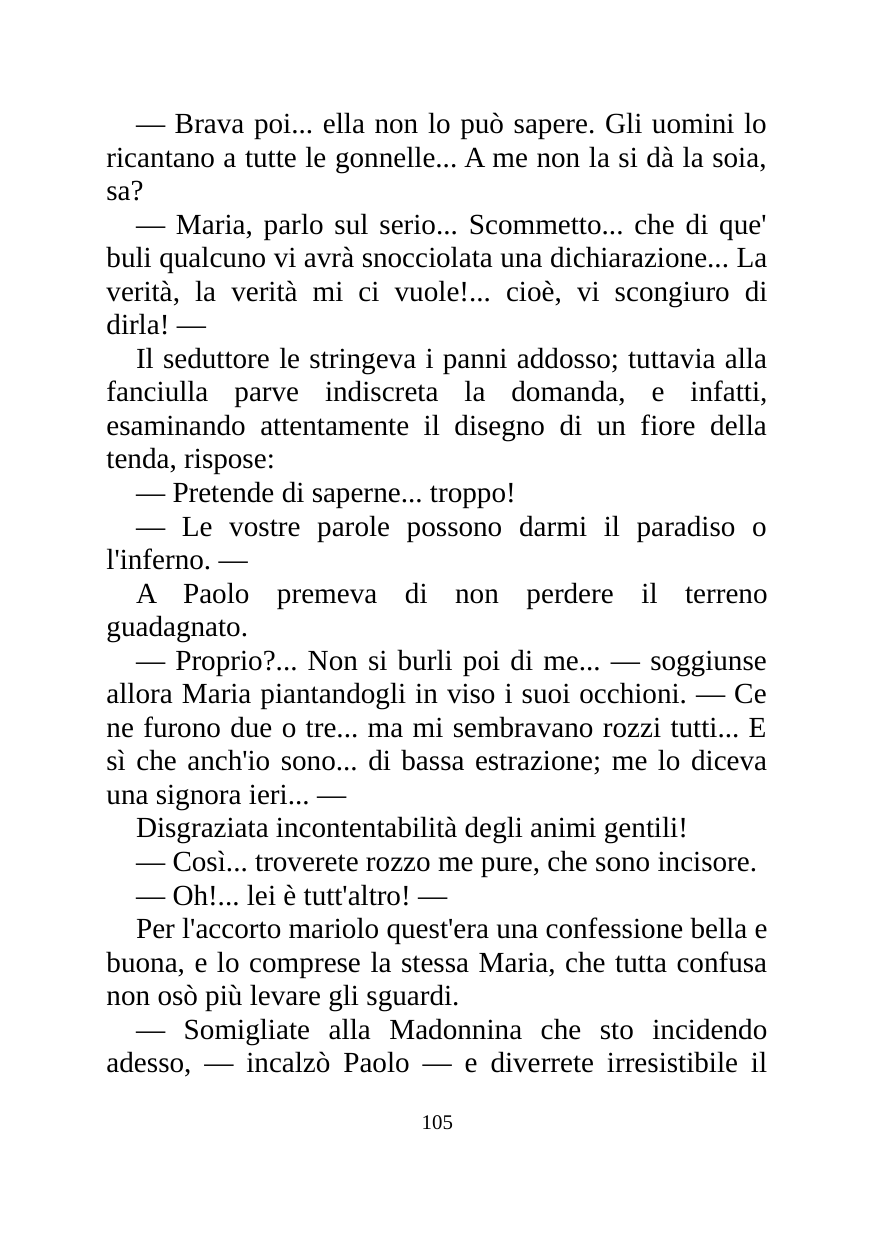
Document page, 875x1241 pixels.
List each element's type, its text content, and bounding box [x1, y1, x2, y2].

text — Proprio?... Non si burli poi di me... — soggiunse allora Maria piantandogli in viso i suoi occhioni. — Ce ne furono due o tre... ma mi sembravano rozzi tutti... E sì che anch'io sono... di bassa estrazione; me lo diceva una signora ieri... — [106, 643, 768, 811]
text A Paolo premeva di non perdere il terreno guadagnato. [106, 576, 768, 643]
text — Le vostre parole possono darmi il paradiso o l'inferno. — [106, 509, 768, 576]
text — Brava poi... ella non lo può sapere. Gli uomini lo ricantano a tutte le gonnelle... A me non la si dà la soia, sa? [106, 106, 768, 207]
text — Somigliate alla Madonnina che sto incidendo adesso, — incalzò Paolo — e diverrete irresistibile il [106, 1012, 768, 1079]
text — Maria, parlo sul serio... Scommetto... che di que' buli qualcuno vi avrà snocciolata una dichiarazione... La verità, la verità mi ci vuole!... cioè, vi scongiuro di dirla! — [106, 207, 768, 341]
text Per l'accorto mariolo quest'era una confessione bella e buona, e lo comprese la stessa Maria, che tutta confusa non osò più levare gli sguardi. [106, 911, 768, 1012]
text Il seduttore le stringeva i panni addosso; tuttavia alla fanciulla parve indiscreta la domanda, e infatti, esaminando attentamente il disegno di un fiore della tenda, rispose: [106, 341, 768, 475]
text Disgraziata incontentabilità degli animi gentili! [106, 811, 768, 844]
text — Oh!... lei è tutt'altro! — [106, 878, 768, 911]
text — Così... troverete rozzo me pure, che sono incisore. [106, 844, 768, 878]
text — Pretende di saperne... troppo! [106, 475, 768, 509]
